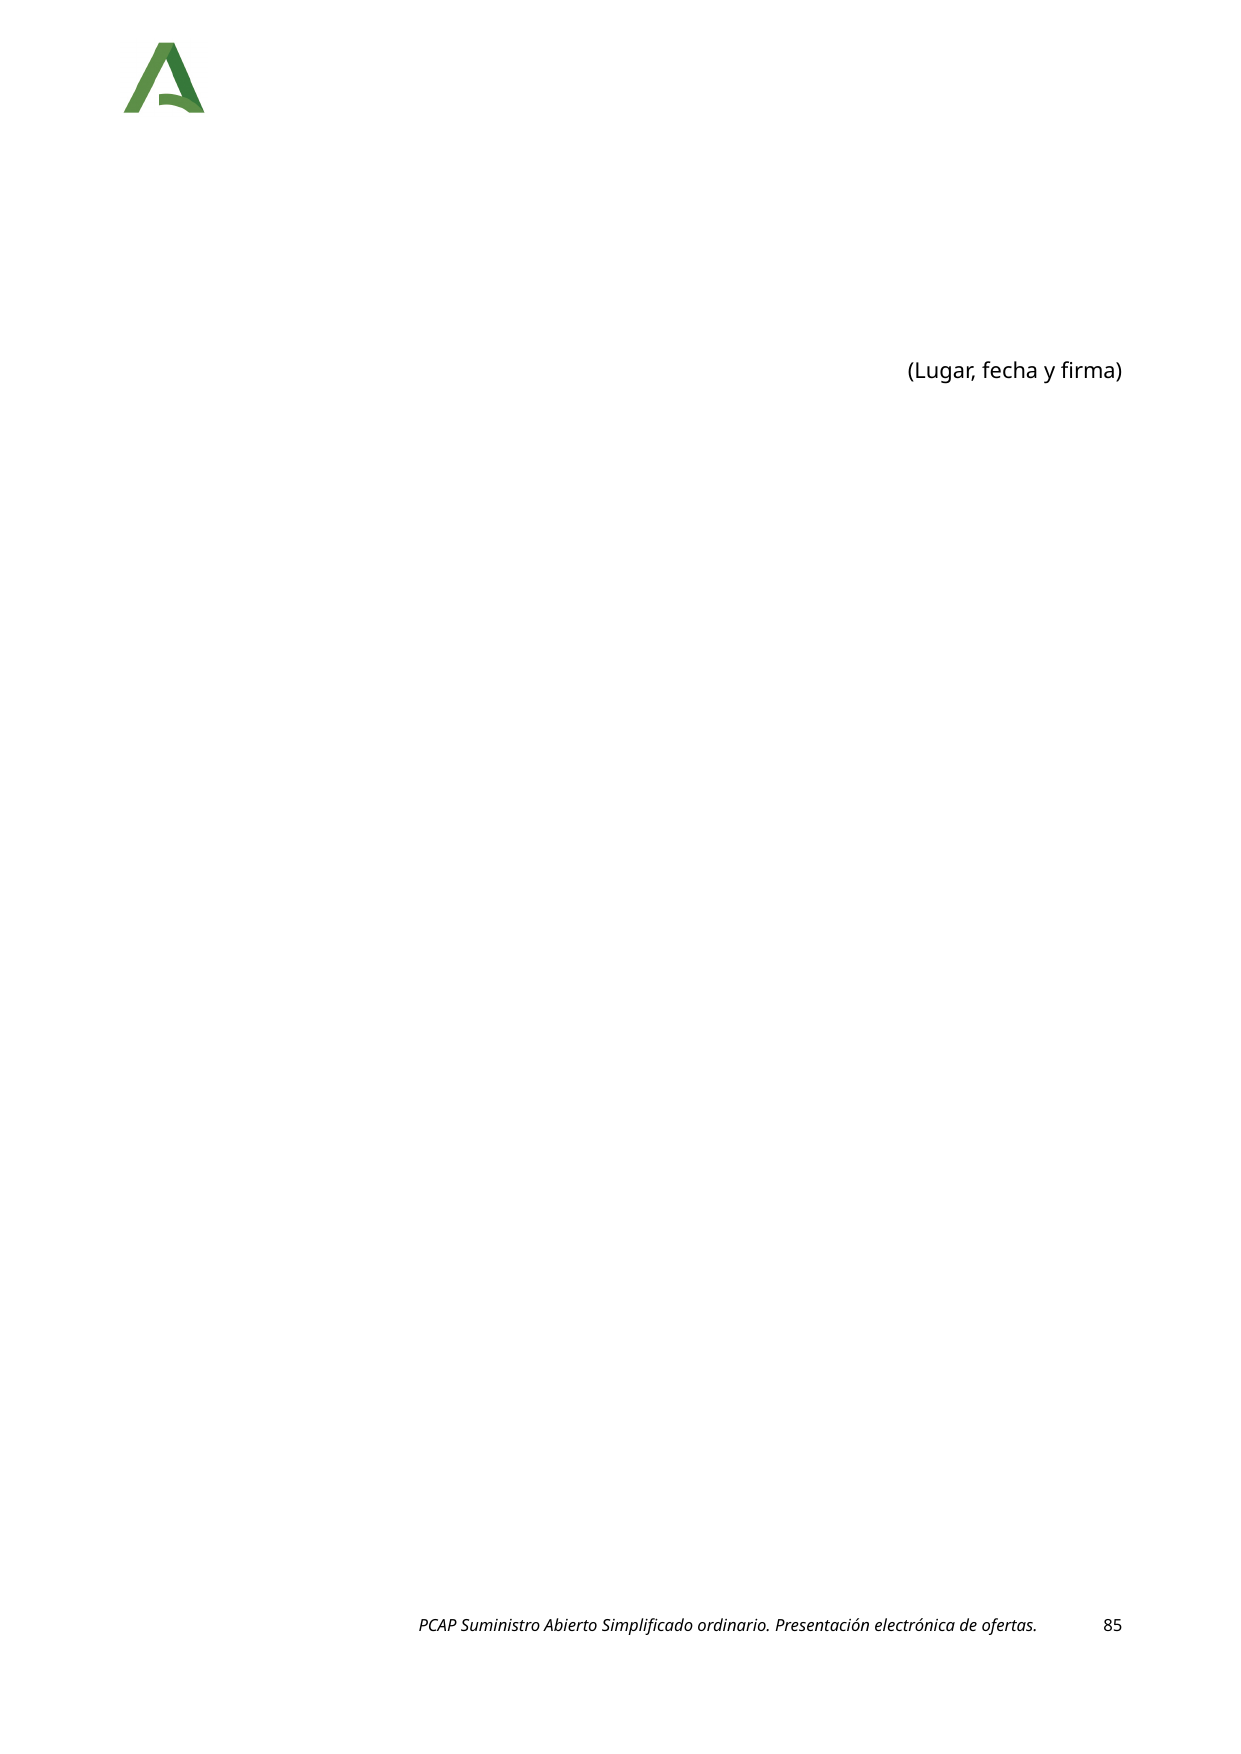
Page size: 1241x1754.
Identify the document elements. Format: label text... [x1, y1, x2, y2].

picture [119, 38, 209, 117]
text (Lugar, fecha y firma) [118, 355, 1122, 385]
